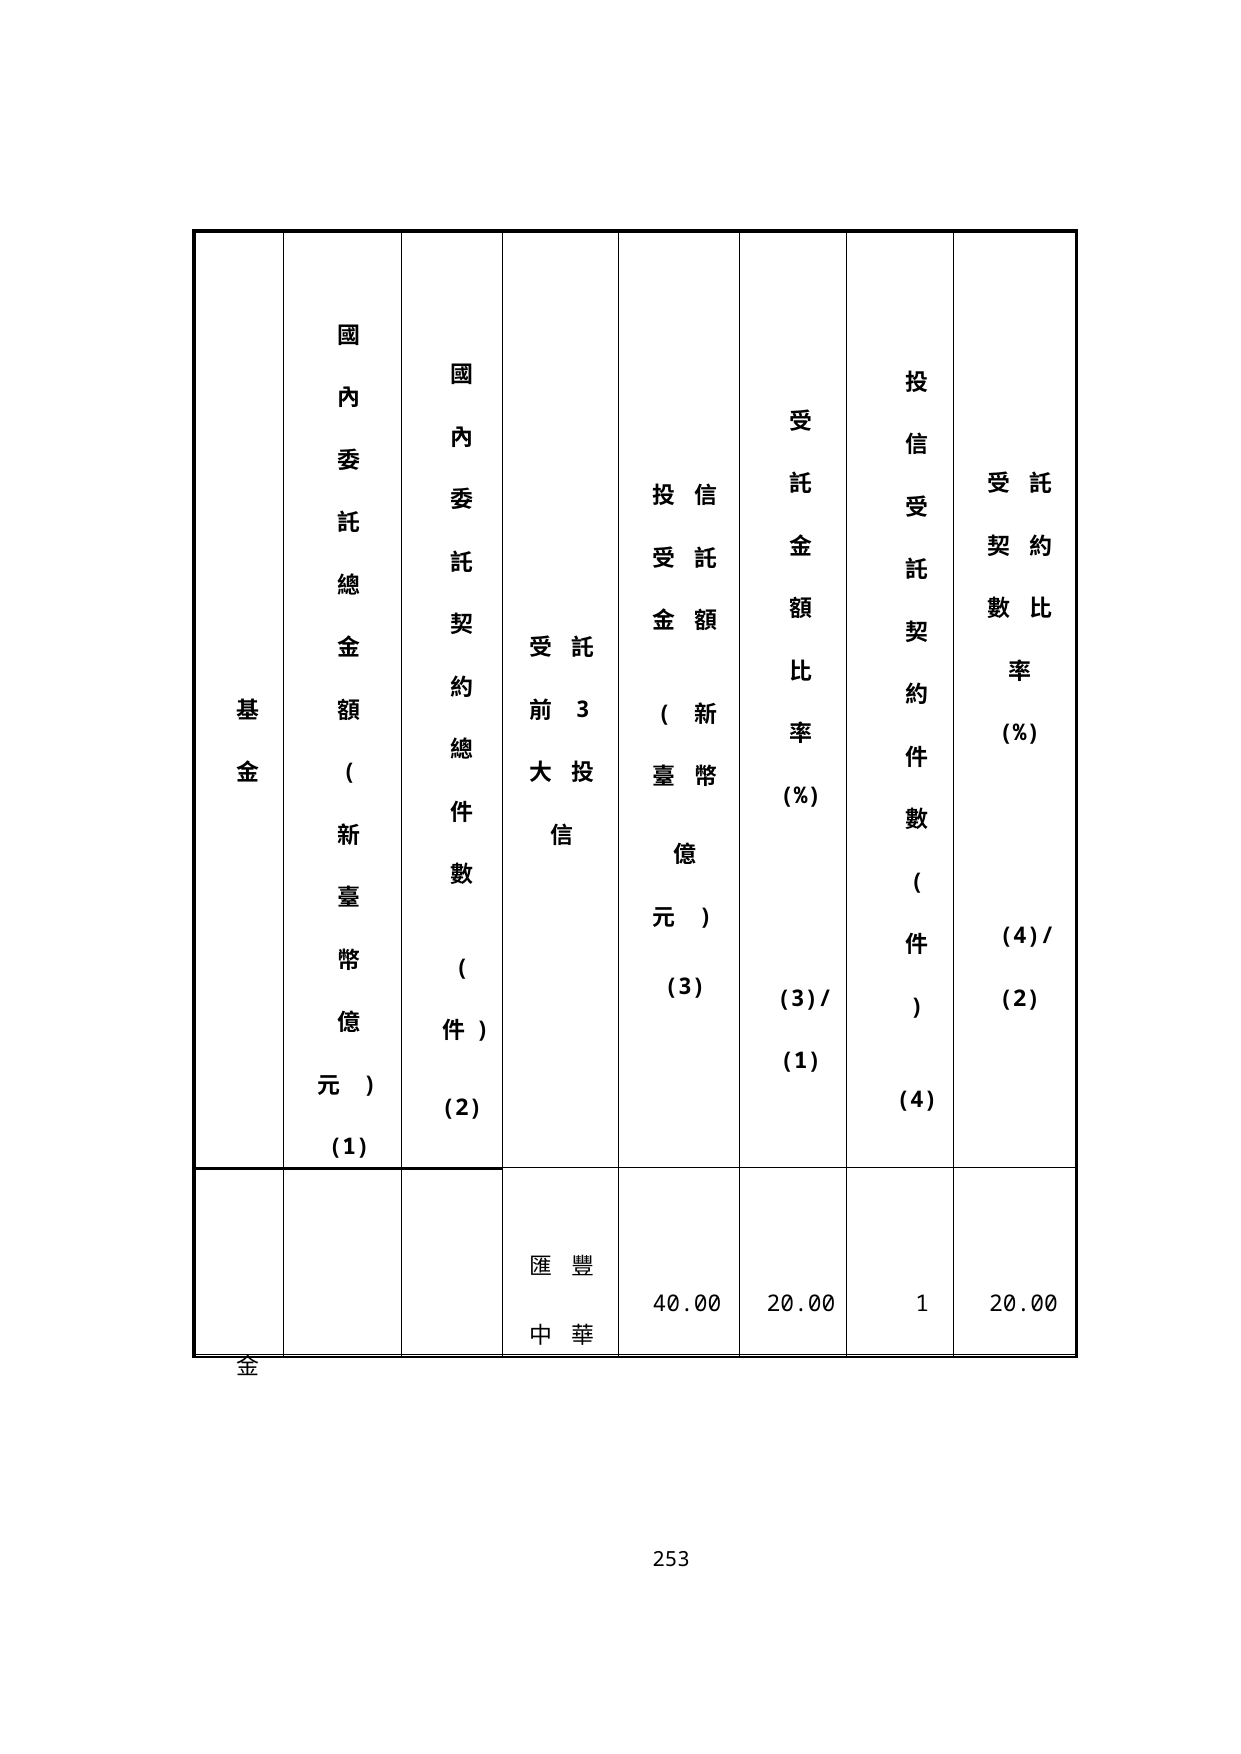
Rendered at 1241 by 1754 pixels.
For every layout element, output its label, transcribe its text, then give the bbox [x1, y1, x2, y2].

table_cell 國保基金 [196, 1170, 283, 1354]
table_cell 匯豐 中華 [503, 1168, 618, 1354]
table_header 投信受託契約件數 (件) (4) [847, 233, 953, 1167]
table_cell [402, 1170, 502, 1354]
table_header 國內委託總金額 (新臺幣 億元) (1) [284, 233, 401, 1167]
table_cell 1 [847, 1168, 953, 1354]
table_header 受託金額比率 (%) (3)/(1) [740, 233, 846, 1167]
table_header 受託前3大投信 [503, 233, 618, 1167]
table_header 投信受託金額 (新臺幣 億元) (3) [619, 233, 739, 1167]
table_header 基金 [196, 233, 283, 1167]
table_cell 20.00 [740, 1168, 846, 1354]
table_header 國內委託契約總件數 (件) (2) [402, 233, 502, 1167]
table_cell 40.00 [619, 1168, 739, 1354]
table_cell 20.00 [954, 1168, 1075, 1354]
table_cell [284, 1170, 401, 1354]
table_header 受託契約數比率 (%) (4)/(2) [954, 233, 1075, 1167]
